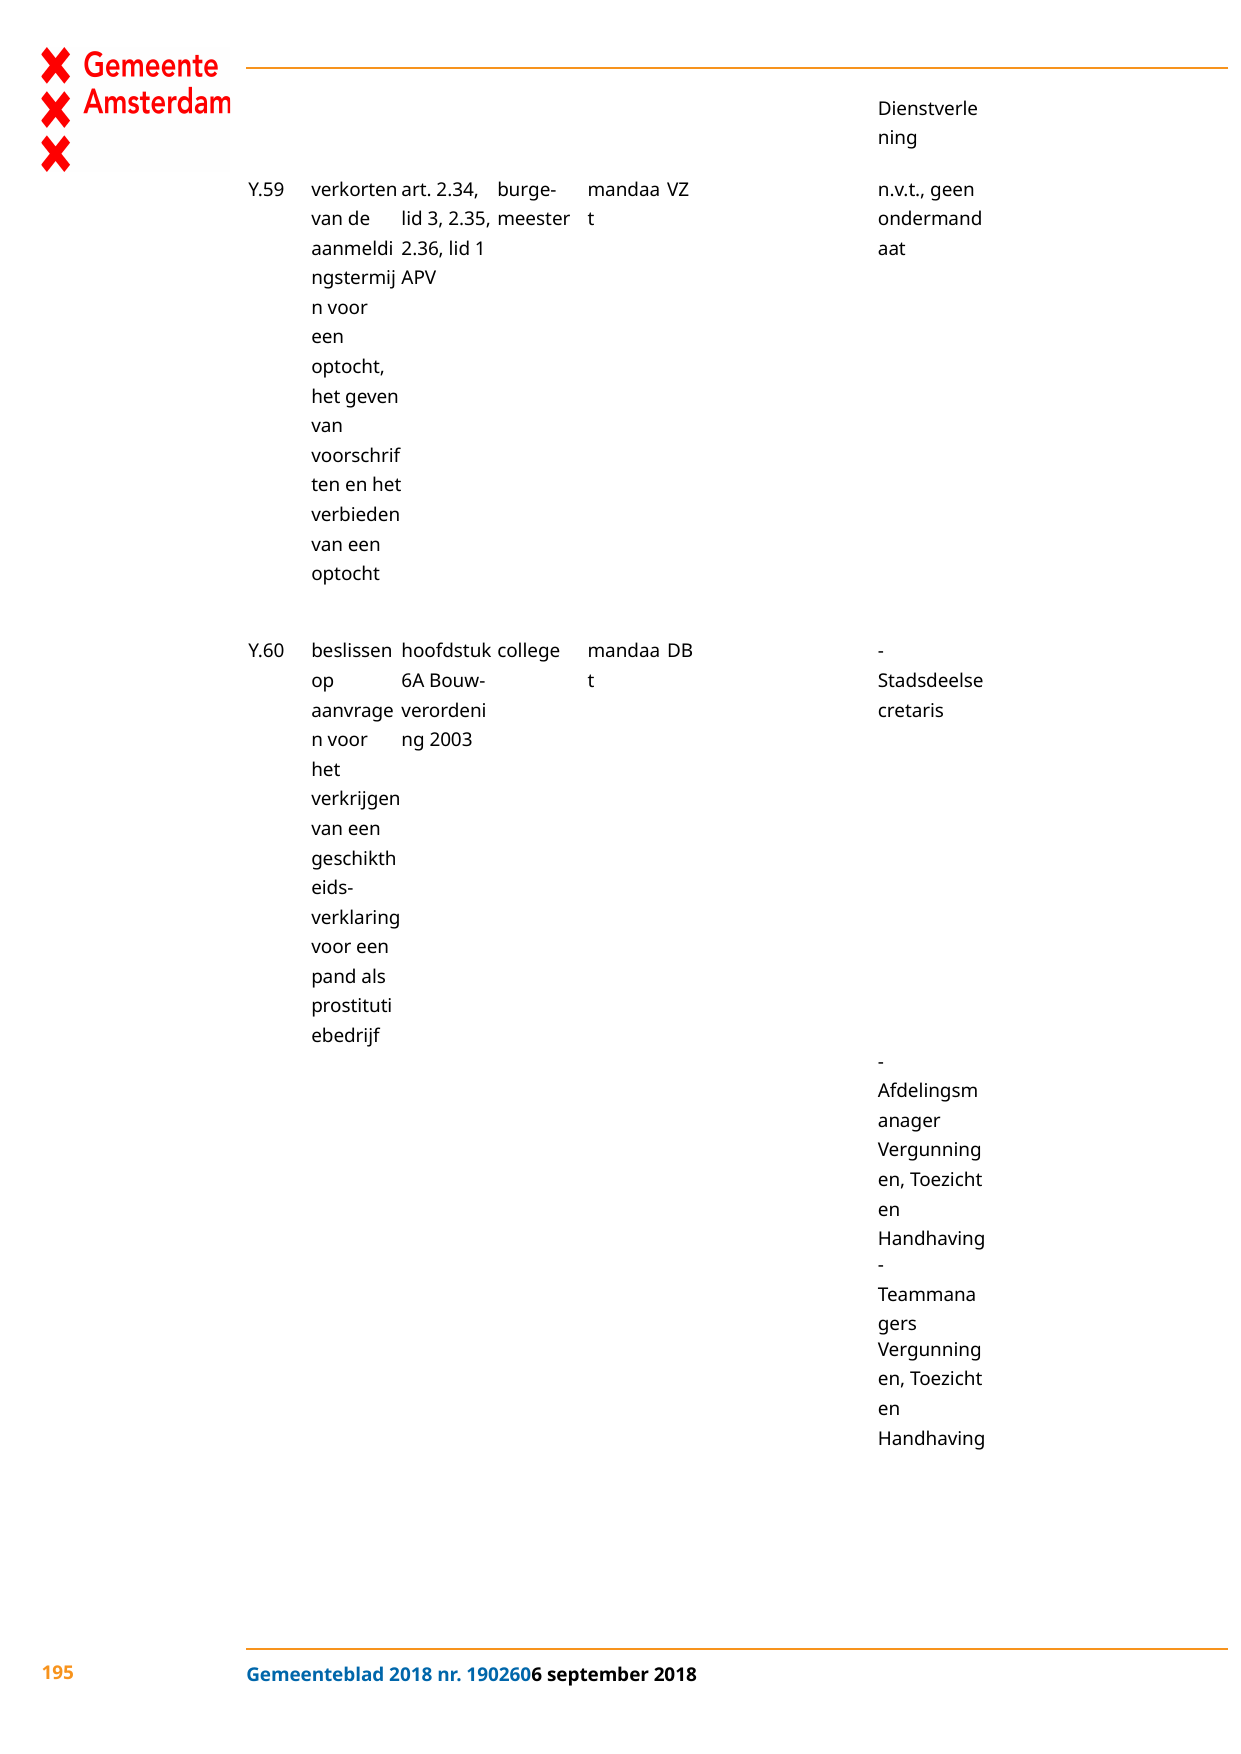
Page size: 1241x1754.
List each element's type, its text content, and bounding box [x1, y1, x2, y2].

table_cell hoofdstuk 6A Bouw-verordening 2003 [401, 638, 497, 1048]
table_cell [401, 150, 497, 176]
table_cell - Stadsdeelsecretaris [878, 638, 987, 1048]
table_cell [248, 1048, 311, 1251]
table_cell [401, 1451, 497, 1476]
table_cell [878, 586, 987, 612]
table_cell [1069, 95, 1152, 150]
table_cell [987, 95, 1069, 150]
table_cell [1069, 1048, 1152, 1251]
table_cell Vergunningen, Toezicht en Handhaving [878, 1336, 987, 1451]
table_cell [987, 1048, 1069, 1251]
table_cell [248, 1251, 311, 1336]
table_cell [987, 1336, 1069, 1451]
table_cell [248, 150, 311, 176]
table_cell [730, 586, 878, 612]
table_cell [730, 1451, 878, 1476]
table_cell [401, 1336, 497, 1451]
table_cell [248, 1451, 311, 1476]
table_cell [1069, 176, 1152, 586]
table_cell [588, 95, 667, 150]
table_cell [497, 95, 587, 150]
table_cell [311, 1251, 401, 1336]
table_cell [1069, 586, 1152, 612]
table_cell [730, 612, 878, 638]
table_cell [401, 1251, 497, 1336]
table_cell [730, 95, 878, 150]
table_cell [1069, 1336, 1152, 1451]
table_cell [1069, 150, 1152, 176]
table_cell [667, 95, 730, 150]
table_cell [987, 150, 1069, 176]
table_cell [987, 638, 1069, 1048]
table_cell [588, 150, 667, 176]
table_cell [1069, 612, 1152, 638]
table_cell [667, 586, 730, 612]
table_cell [248, 586, 311, 612]
table_cell [248, 1336, 311, 1451]
table_cell [987, 1251, 1069, 1336]
table_cell [667, 612, 730, 638]
table_cell [987, 586, 1069, 612]
table_cell [311, 95, 401, 150]
table_cell [730, 176, 878, 586]
table_cell [987, 176, 1069, 586]
table_cell [667, 1251, 730, 1336]
table_cell [667, 150, 730, 176]
table_cell [497, 612, 587, 638]
table_cell [248, 612, 311, 638]
table_cell [311, 1451, 401, 1476]
table_cell [497, 1451, 587, 1476]
table_cell [588, 612, 667, 638]
table_cell VZ [667, 176, 730, 586]
table_cell [588, 1451, 667, 1476]
table_cell [311, 1048, 401, 1251]
table_cell [311, 150, 401, 176]
table_cell [588, 1336, 667, 1451]
table_cell [730, 1336, 878, 1451]
table_cell [497, 1336, 587, 1451]
table_cell Y.59 [248, 176, 311, 586]
picture [41, 47, 231, 172]
table_cell beslissen op aanvragen voor het verkrijgen van een geschiktheids-verklaring voor een pand als prostitutiebedrijf [311, 638, 401, 1048]
table_cell [588, 1048, 667, 1251]
table_cell [401, 586, 497, 612]
table_cell [730, 638, 878, 1048]
table_cell [730, 150, 878, 176]
table_cell [311, 586, 401, 612]
table_cell [401, 612, 497, 638]
table_cell [497, 150, 587, 176]
table_cell [1069, 1451, 1152, 1476]
table_cell [730, 1251, 878, 1336]
table_cell - Teammanagers [878, 1251, 987, 1336]
table_cell [401, 95, 497, 150]
table_cell [588, 586, 667, 612]
table_cell [497, 586, 587, 612]
table_cell [497, 1251, 587, 1336]
table_cell Y.60 [248, 638, 311, 1048]
table_cell - Afdelingsmanager Vergunningen, Toezicht en Handhaving [878, 1048, 987, 1251]
table_cell [311, 612, 401, 638]
table_cell [1069, 1251, 1152, 1336]
table_cell [878, 150, 987, 176]
table_cell Dienstverlening [878, 95, 987, 150]
table_cell mandaat [588, 638, 667, 1048]
table_cell art. 2.34, lid 3, 2.35, 2.36, lid 1 APV [401, 176, 497, 586]
table_cell college [497, 638, 587, 1048]
table_cell [401, 1048, 497, 1251]
table_cell burge-meester [497, 176, 587, 586]
table_cell [497, 1048, 587, 1251]
table_cell [987, 612, 1069, 638]
table_cell [248, 95, 311, 150]
table_cell DB [667, 638, 730, 1048]
table_cell [878, 1451, 987, 1476]
table_cell verkorten van de aanmeldingstermijn voor een optocht, het geven van voorschriften en het verbieden van een optocht [311, 176, 401, 586]
table_cell [987, 1451, 1069, 1476]
table_cell [667, 1048, 730, 1251]
table_cell n.v.t., geen ondermandaat [878, 176, 987, 586]
table_cell mandaat [588, 176, 667, 586]
table_cell [730, 1048, 878, 1251]
table_cell [588, 1251, 667, 1336]
table_cell [667, 1336, 730, 1451]
table_cell [878, 612, 987, 638]
table_cell [667, 1451, 730, 1476]
table_cell [1069, 638, 1152, 1048]
table_cell [311, 1336, 401, 1451]
